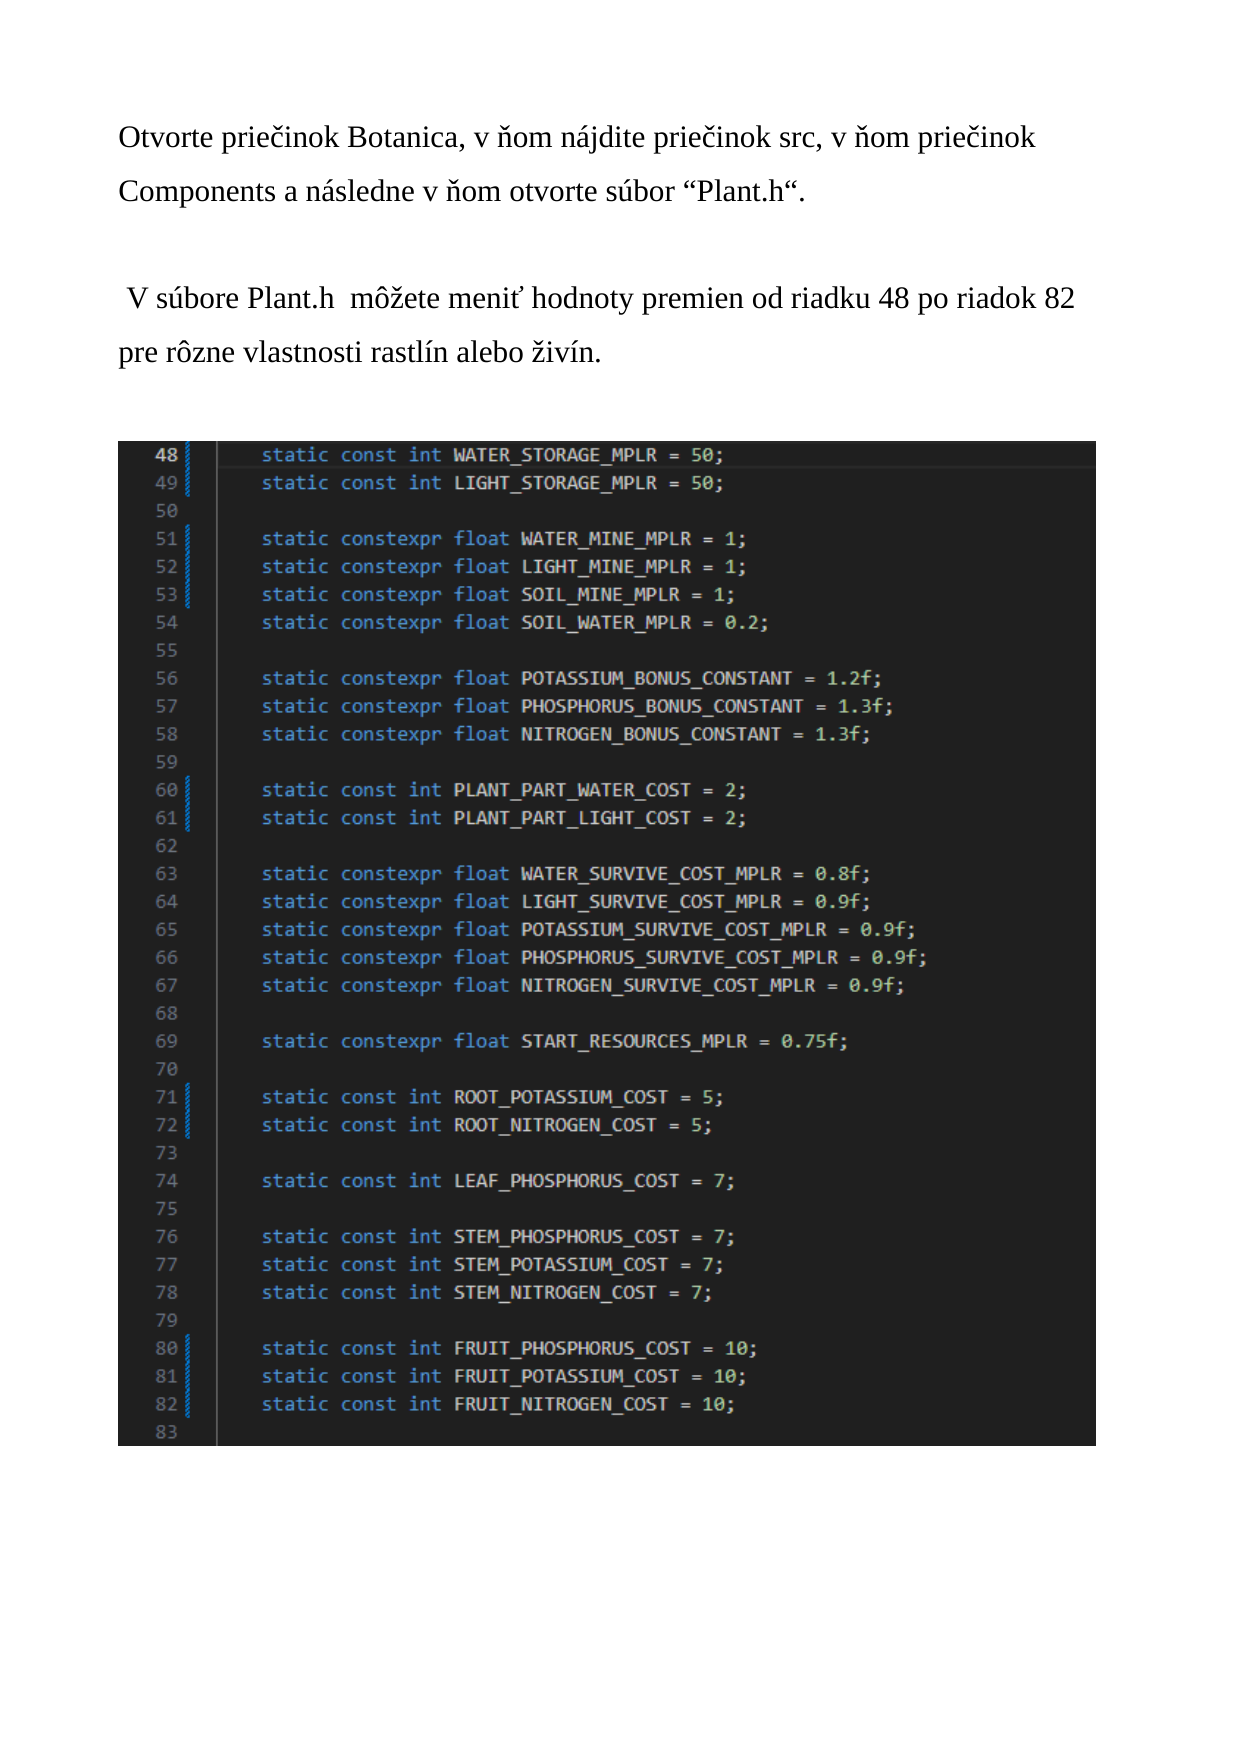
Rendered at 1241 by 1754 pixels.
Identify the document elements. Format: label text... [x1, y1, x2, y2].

text Otvorte priečinok Botanica, v ňom nájdite priečinok src, v ňom priečinok Components a následne v ňom otvorte súbor “Plant.h“. [118, 118, 1122, 208]
text V súbore Plant.h môžete meniť hodnoty premien od riadku 48 po riadok 82 pre rôzne vlastnosti rastlín alebo živín. [118, 280, 1122, 369]
picture [118, 441, 1096, 1446]
